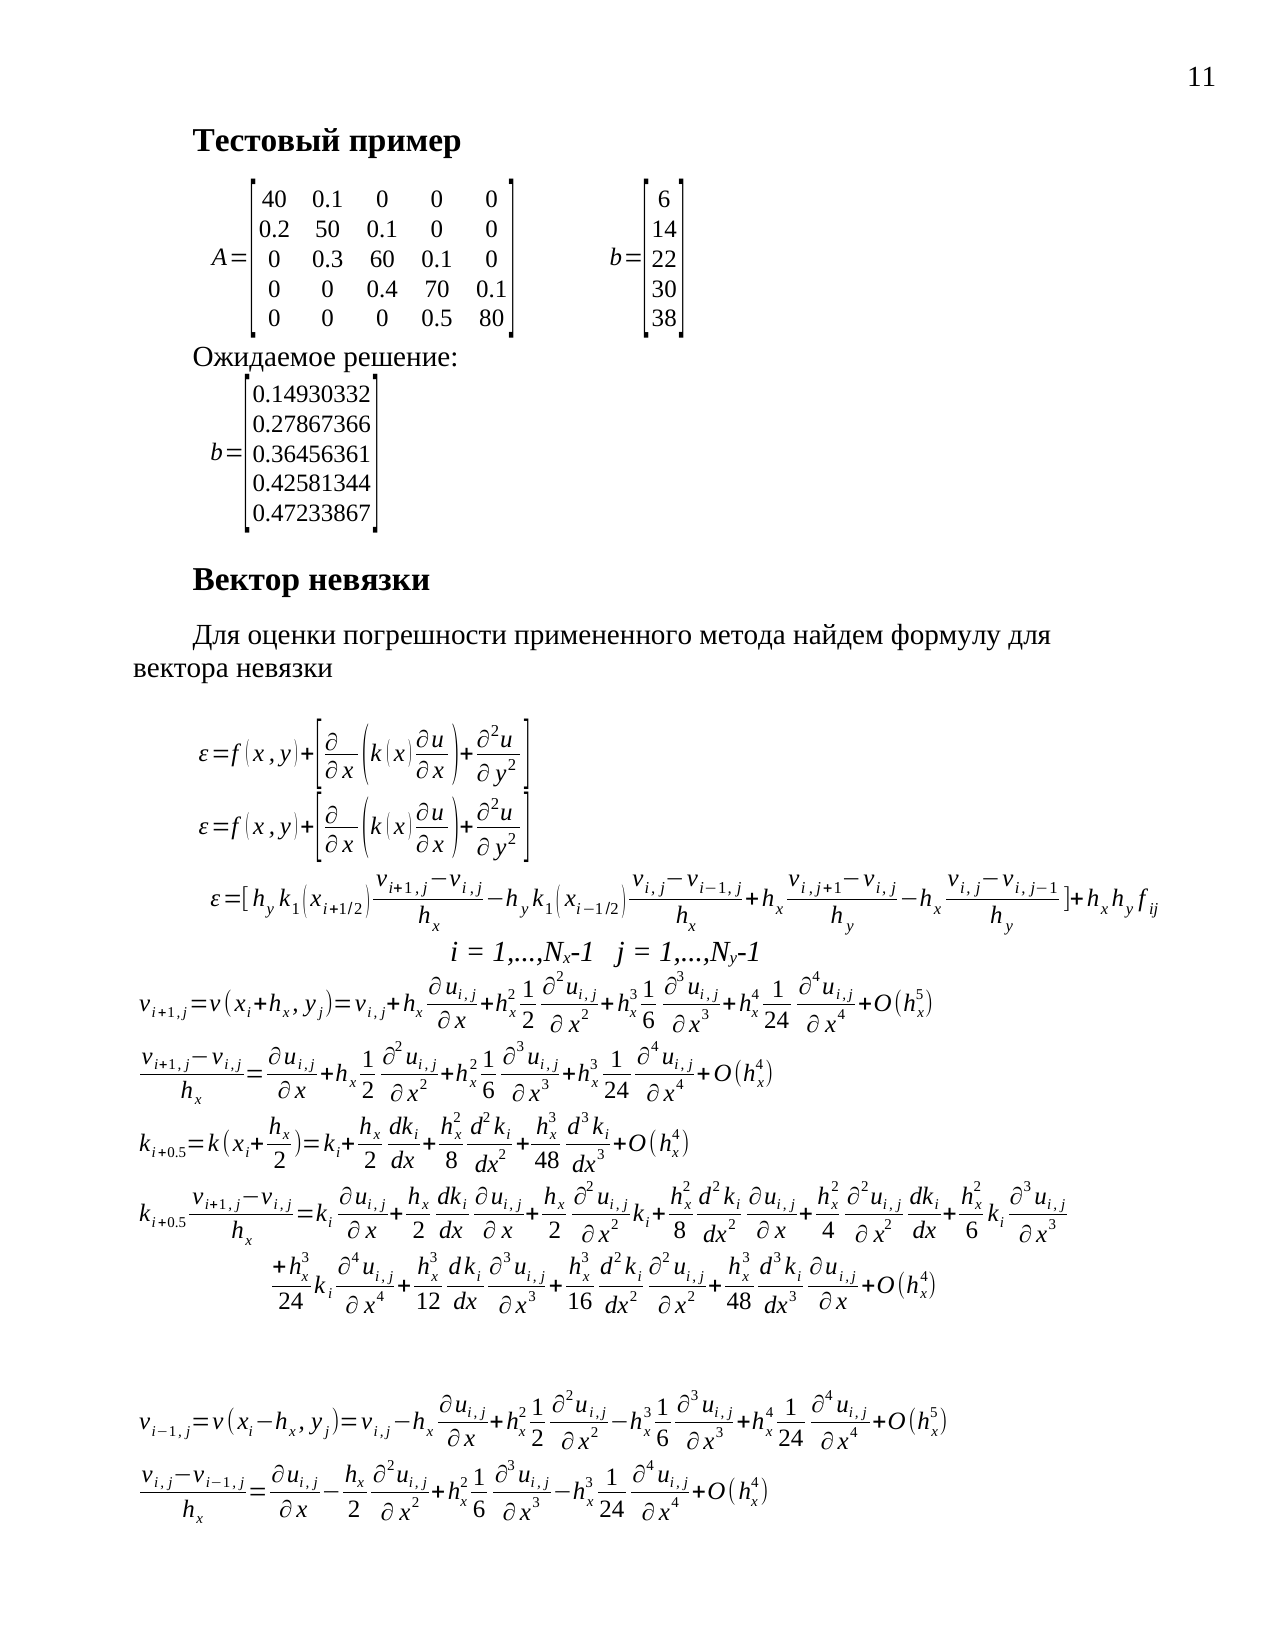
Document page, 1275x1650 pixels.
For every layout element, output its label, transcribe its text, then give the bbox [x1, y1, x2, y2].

text i = 1,...,Nx-1 j = 1,...,Ny-1 [74, 934, 1137, 968]
text Для оценки погрешности примененного метода найдем формулу для вектора невязки [133, 617, 1137, 684]
subtitle Тестовый пример [133, 121, 1137, 159]
text Ожидаемое решение: [133, 339, 1137, 373]
subtitle Вектор невязки [133, 559, 1137, 598]
